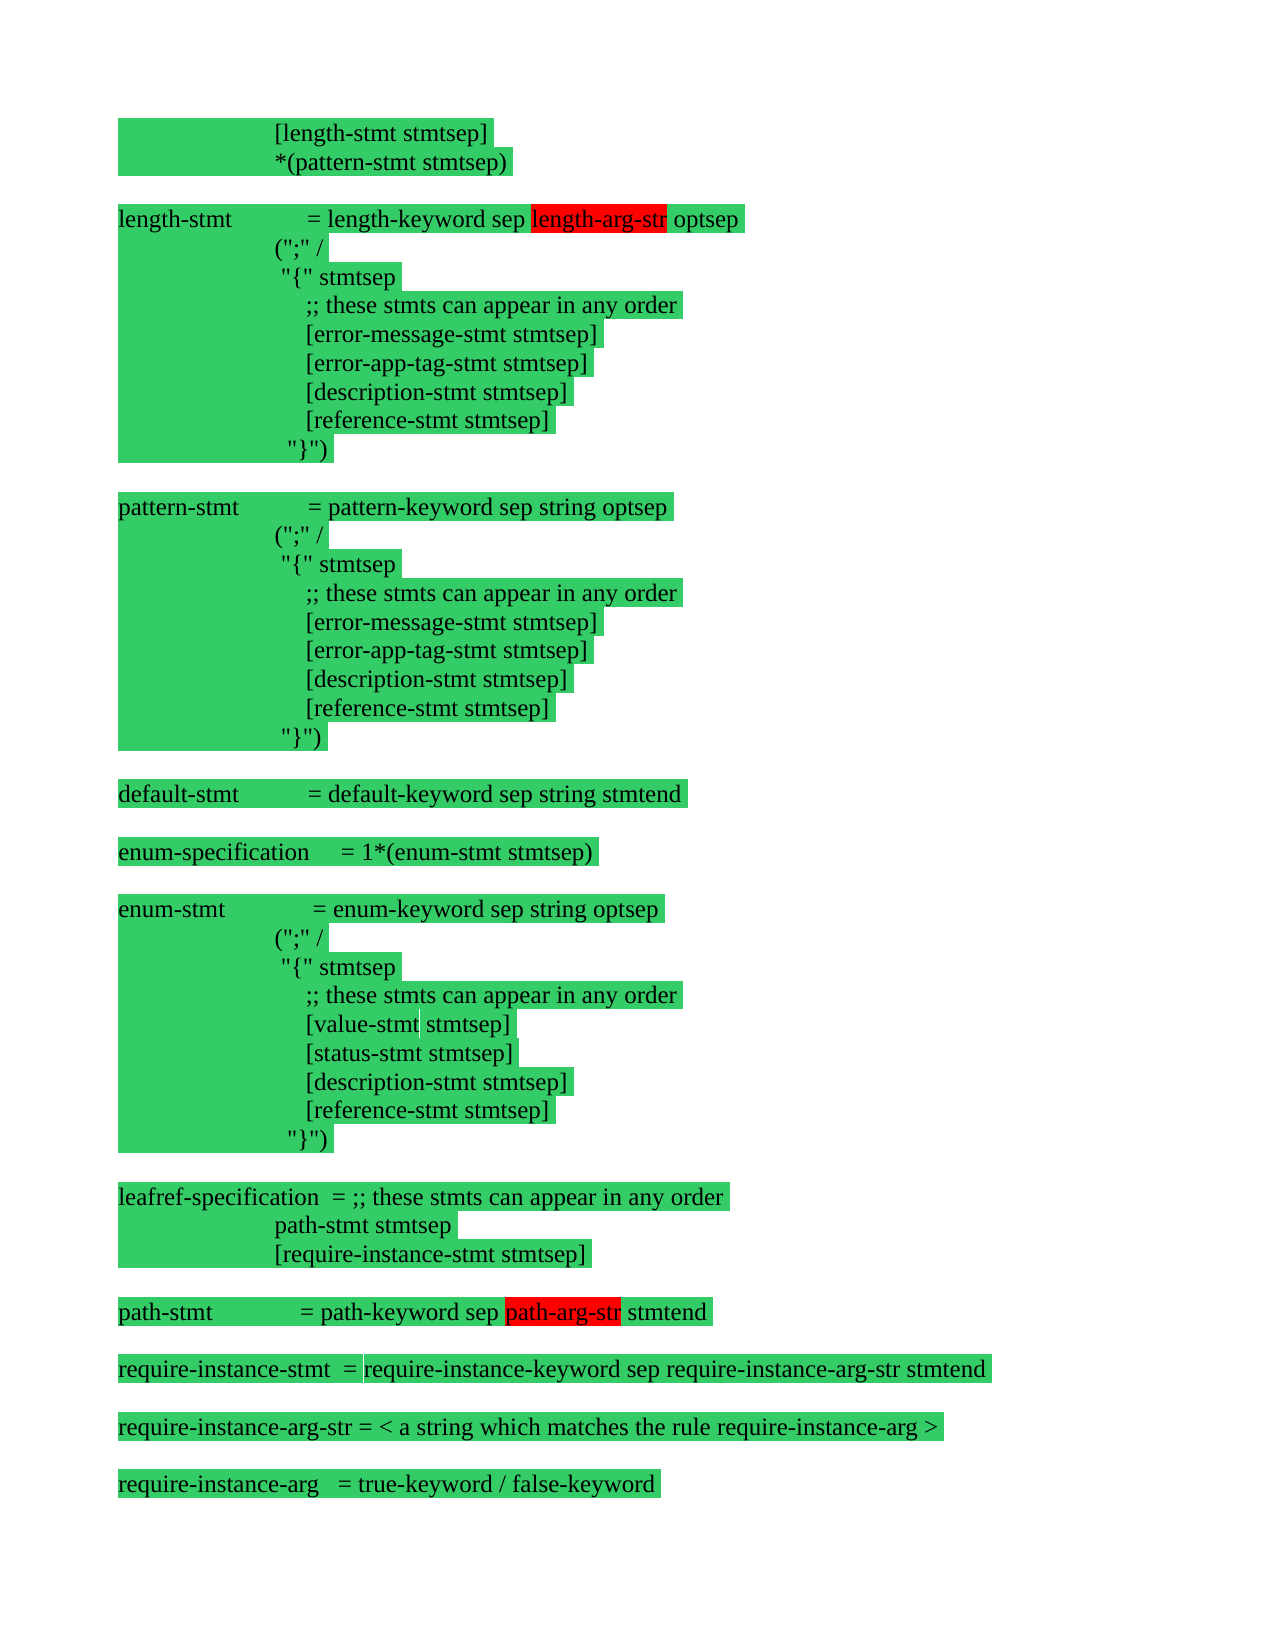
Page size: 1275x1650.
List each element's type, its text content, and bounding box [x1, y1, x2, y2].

text "}") [118, 1124, 1157, 1153]
text [error-message-stmt stmtsep] [118, 607, 1157, 636]
text default-stmt = default-keyword sep string stmtend [118, 779, 1157, 808]
text require-instance-stmt = require-instance-keyword sep require-instance-arg-str stmtend [118, 1354, 1157, 1383]
text "{" stmtsep [118, 262, 1157, 291]
text leafref-specification = ;; these stmts can appear in any order [118, 1182, 1157, 1211]
text enum-specification = 1*(enum-stmt stmtsep) [118, 837, 1157, 866]
text [reference-stmt stmtsep] [118, 693, 1157, 722]
text enum-stmt = enum-keyword sep string optsep [118, 894, 1157, 923]
text "}") [118, 434, 1157, 463]
text [reference-stmt stmtsep] [118, 406, 1157, 434]
text [error-app-tag-stmt stmtsep] [118, 348, 1157, 377]
text [reference-stmt stmtsep] [118, 1096, 1157, 1124]
text ;; these stmts can appear in any order [118, 981, 1157, 1009]
text path-stmt stmtsep [118, 1211, 1157, 1239]
text require-instance-arg = true-keyword / false-keyword [118, 1469, 1157, 1498]
text pattern-stmt = pattern-keyword sep string optsep [118, 492, 1157, 521]
text [length-stmt stmtsep] [118, 118, 1157, 147]
text [description-stmt stmtsep] [118, 377, 1157, 406]
text (";" / [118, 923, 1157, 952]
text (";" / [118, 233, 1157, 262]
text ;; these stmts can appear in any order [118, 578, 1157, 607]
text [description-stmt stmtsep] [118, 664, 1157, 693]
text (";" / [118, 521, 1157, 549]
text length-stmt = length-keyword sep length-arg-str optsep [118, 204, 1157, 233]
text [error-app-tag-stmt stmtsep] [118, 636, 1157, 664]
text [status-stmt stmtsep] [118, 1038, 1157, 1067]
text ;; these stmts can appear in any order [118, 291, 1157, 319]
text [value-stmt stmtsep] [118, 1009, 1157, 1038]
text [description-stmt stmtsep] [118, 1067, 1157, 1096]
text path-stmt = path-keyword sep path-arg-str stmtend [118, 1297, 1157, 1326]
text [require-instance-stmt stmtsep] [118, 1239, 1157, 1268]
text "{" stmtsep [118, 952, 1157, 981]
text "{" stmtsep [118, 549, 1157, 578]
text *(pattern-stmt stmtsep) [118, 147, 1157, 176]
text "}") [118, 722, 1157, 751]
text require-instance-arg-str = < a string which matches the rule require-instance-arg > [118, 1412, 1157, 1441]
text [error-message-stmt stmtsep] [118, 319, 1157, 348]
